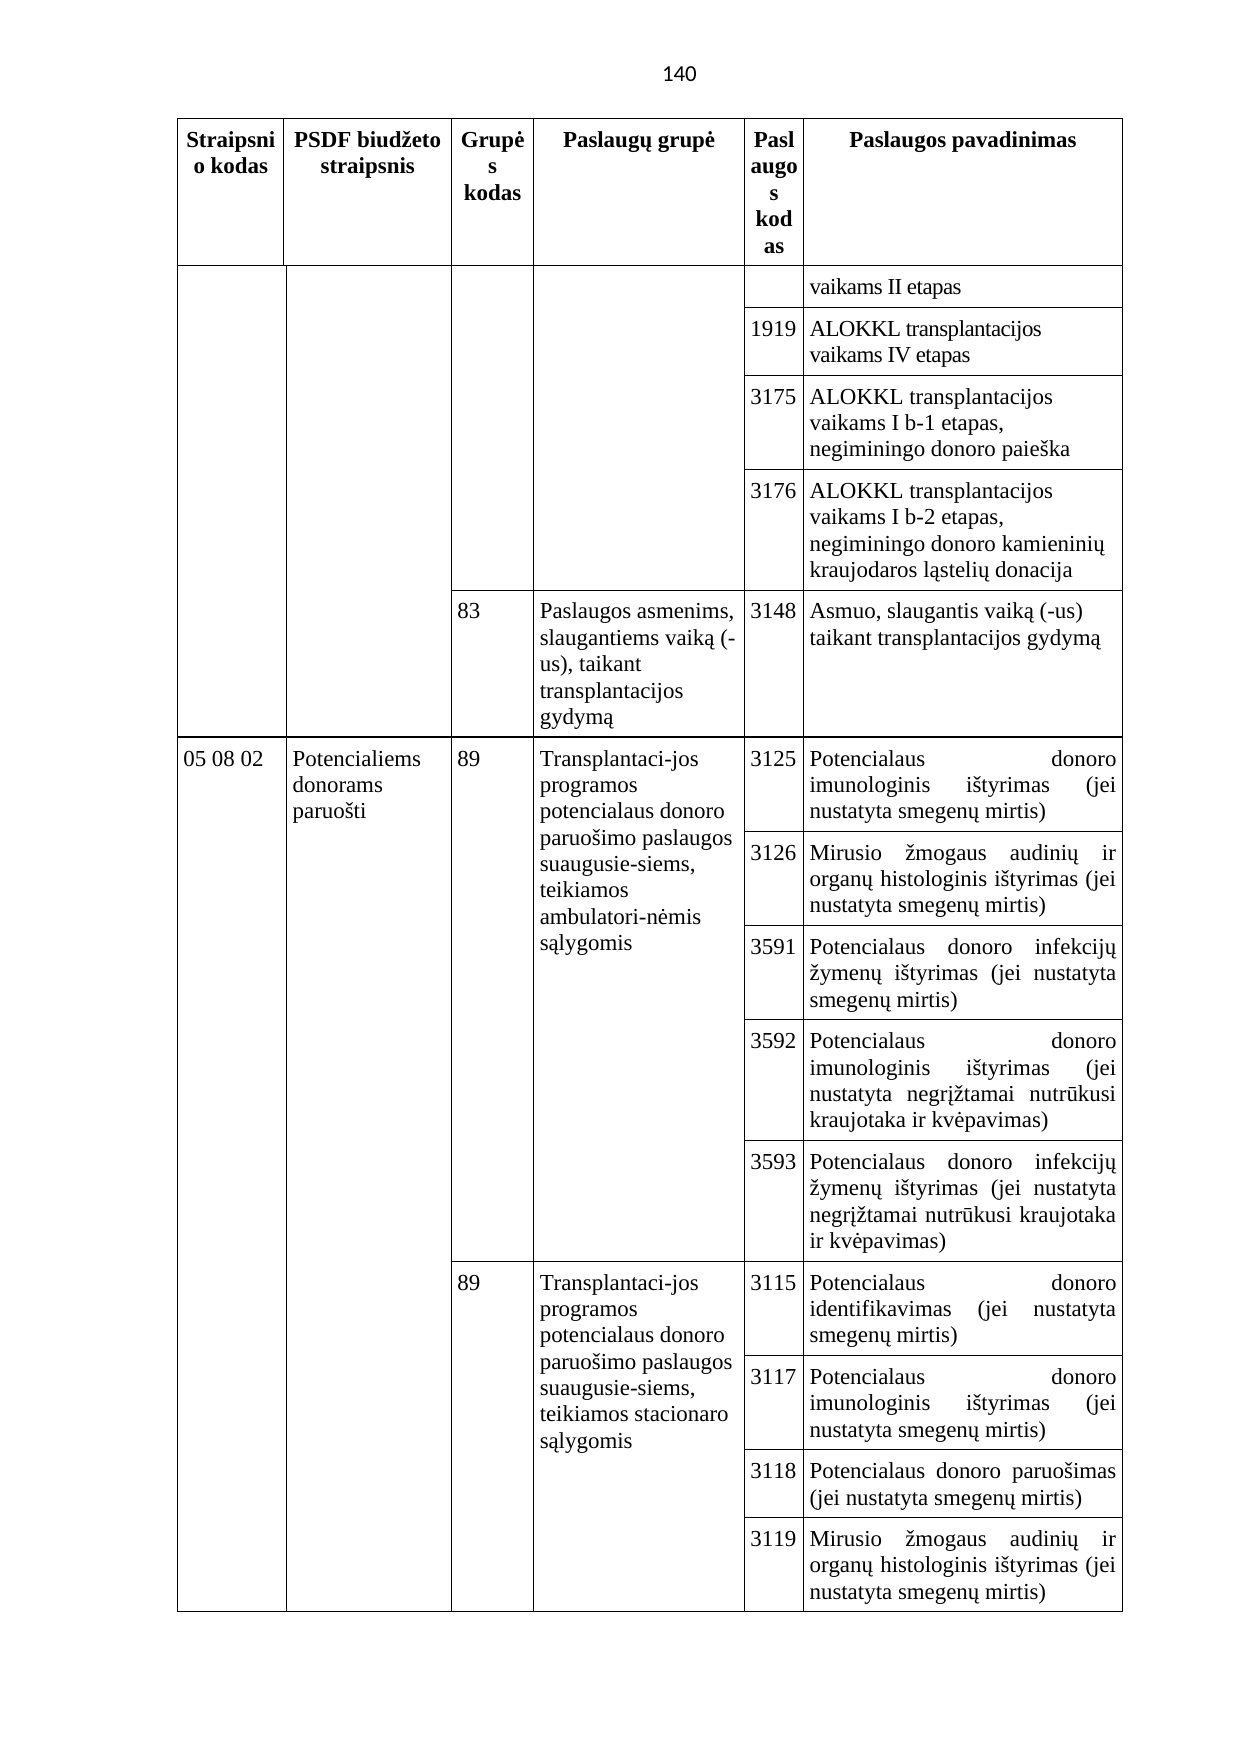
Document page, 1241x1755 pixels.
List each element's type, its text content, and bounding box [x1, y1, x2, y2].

table_cell [287, 266, 451, 307]
table_cell 3591 [745, 926, 803, 1019]
table_cell Potencialaus donoro imunologinis ištyrimas (jei nustatyta smegenų mirtis) [804, 738, 1122, 831]
table_cell [452, 469, 533, 589]
table_cell 89 [452, 1262, 533, 1611]
table_header Paslaugos kodas [745, 119, 803, 265]
table_cell Potencialaus donoro infekcijų žymenų ištyrimas (jei nustatyta smegenų mirtis) [804, 926, 1122, 1019]
table_cell Mirusio žmogaus audinių ir organų histologinis ištyrimas (jei nustatyta smegenų mirtis) [804, 832, 1122, 925]
table_cell ALOKKL transplantacijos vaikams I b-1 etapas, negiminingo donoro paieška [804, 376, 1122, 469]
table_cell Potencialaus donoro imunologinis ištyrimas (jei nustatyta negrįžtamai nutrūkusi kraujotaka ir kvėpavimas) [804, 1020, 1122, 1140]
table_cell 3117 [745, 1356, 803, 1449]
table_header Grupės kodas [452, 119, 533, 265]
table_header Paslaugų grupė [534, 119, 744, 265]
table_header Paslaugos pavadinimas [804, 119, 1122, 265]
table_cell 3148 [745, 591, 803, 736]
table_cell Transplantaci-jos programos potencialaus donoro paruošimo paslaugos suaugusie-siems, teikiamos stacionaro sąlygomis [534, 1262, 744, 1611]
table_cell [178, 375, 286, 469]
table_cell [452, 375, 533, 469]
table_cell 3176 [745, 470, 803, 589]
table_cell [534, 266, 744, 374]
table_cell 3592 [745, 1020, 803, 1140]
table_cell [534, 469, 744, 589]
table_cell Mirusio žmogaus audinių ir organų histologinis ištyrimas (jei nustatyta smegenų mirtis) [804, 1518, 1122, 1611]
table_cell Potencialaus donoro identifikavimas (jei nustatyta smegenų mirtis) [804, 1262, 1122, 1355]
table_cell Paslaugos asmenims, slaugantiems vaiką (-us), taikant transplantacijos gydymą [534, 591, 744, 736]
table_cell [178, 307, 286, 374]
table_header PSDF biudžeto straipsnis [284, 119, 451, 265]
table_cell [287, 307, 451, 374]
table_cell 1919 [745, 308, 803, 374]
table_cell 83 [452, 591, 533, 736]
table_cell Potencialaus donoro imunologinis ištyrimas (jei nustatyta smegenų mirtis) [804, 1356, 1122, 1449]
table_cell Potencialaus donoro infekcijų žymenų ištyrimas (jei nustatyta negrįžtamai nutrūkusi kraujotaka ir kvėpavimas) [804, 1141, 1122, 1261]
table_cell [452, 307, 533, 374]
table_cell 89 [452, 738, 533, 1261]
table_cell 3119 [745, 1518, 803, 1611]
table_cell Potencialiems donorams paruošti [287, 738, 451, 1611]
table_cell 3175 [745, 376, 803, 469]
table_header Straipsnio kodas [178, 119, 283, 265]
table_cell 3593 [745, 1141, 803, 1261]
table_cell 3126 [745, 832, 803, 925]
table_cell [287, 375, 451, 469]
table_cell [452, 266, 533, 307]
table_cell [178, 469, 286, 736]
table_cell [534, 375, 744, 469]
table_cell 05 08 02 [178, 738, 286, 1611]
table_cell vaikams II etapas [804, 266, 1122, 307]
table_cell 3115 [745, 1262, 803, 1355]
table_cell Asmuo, slaugantis vaiką (-us) taikant transplantacijos gydymą [804, 591, 1122, 736]
table_cell 3125 [745, 738, 803, 831]
table_cell [178, 266, 286, 307]
table_cell 3118 [745, 1450, 803, 1517]
table_cell [287, 469, 451, 736]
table_cell ALOKKL transplantacijos vaikams IV etapas [804, 308, 1122, 374]
table_cell Transplantaci-jos programos potencialaus donoro paruošimo paslaugos suaugusie-siems, teikiamos ambulatori-nėmis sąlygomis [534, 738, 744, 1261]
table_cell ALOKKL transplantacijos vaikams I b-2 etapas, negiminingo donoro kamieninių kraujodaros ląstelių donacija [804, 470, 1122, 589]
table_cell [745, 266, 803, 307]
table_cell Potencialaus donoro paruošimas (jei nustatyta smegenų mirtis) [804, 1450, 1122, 1517]
